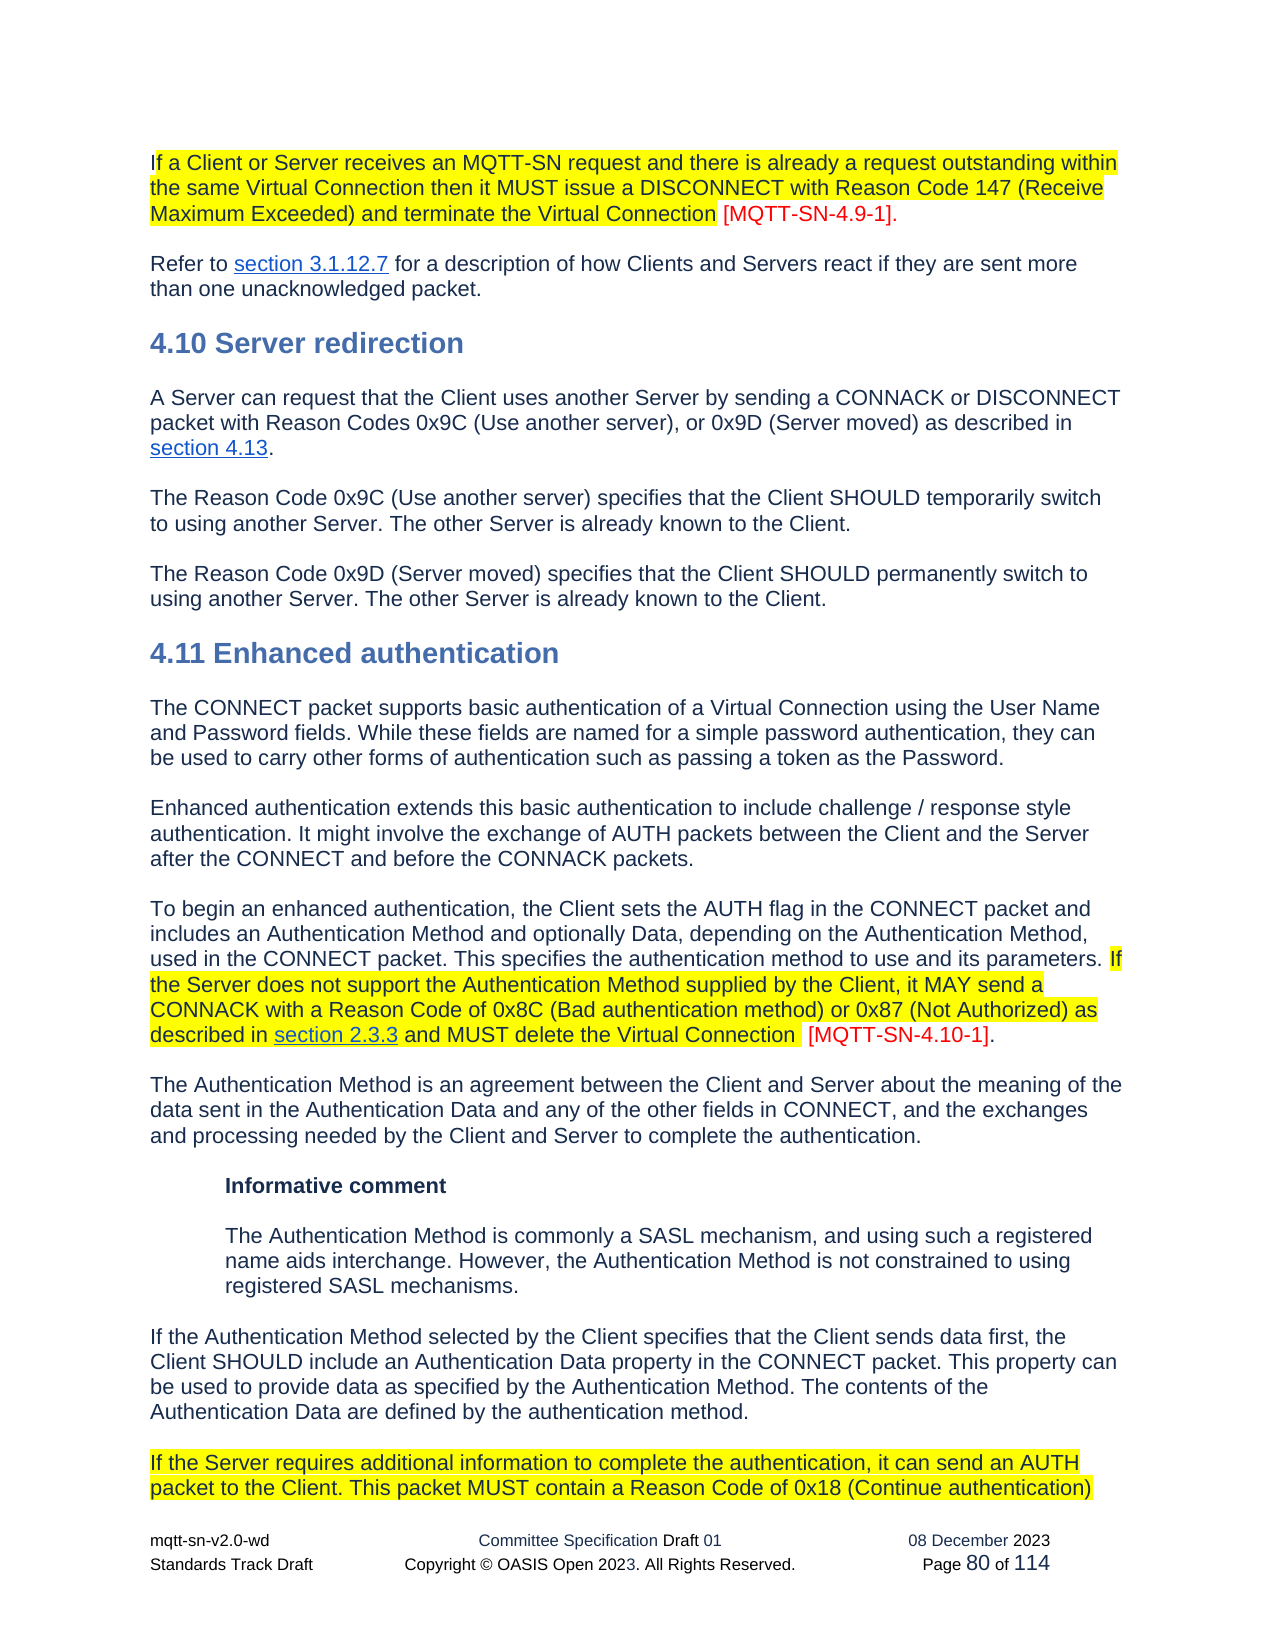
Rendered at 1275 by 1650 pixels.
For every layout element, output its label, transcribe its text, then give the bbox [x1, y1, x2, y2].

text The Authentication Method is an agreement between the Client and Server about the meaning of the data sent in the Authentication Data and any of the other fields in CONNECT, and the exchanges and processing needed by the Client and Server to complete the authentication. [150, 1072, 1125, 1148]
text Enhanced authentication extends this basic authentication to include challenge / response style authentication. It might involve the exchange of AUTH packets between the Client and the Server after the CONNECT and before the CONNACK packets. [150, 795, 1125, 871]
text Informative comment [225, 1173, 1125, 1198]
subtitle 4.11 Enhanced authentication [150, 636, 1124, 669]
text The CONNECT packet supports basic authentication of a Virtual Connection using the User Name and Password fields. While these fields are named for a simple password authentication, they can be used to carry other forms of authentication such as passing a token as the Password. [150, 694, 1125, 770]
text If the Server requires additional information to complete the authentication, it can send an AUTH packet to the Client. This packet MUST contain a Reason Code of 0x18 (Continue authentication) [150, 1449, 1125, 1500]
text Refer to section 3.1.12.7 for a description of how Clients and Servers react if they are sent more than one unacknowledged packet. [150, 251, 1125, 301]
text The Reason Code 0x9D (Server moved) specifies that the Client SHOULD permanently switch to using another Server. The other Server is already known to the Client. [150, 561, 1125, 611]
text To begin an enhanced authentication, the Client sets the AUTH flag in the CONNECT packet and includes an Authentication Method and optionally Data, depending on the Authentication Method, used in the CONNECT packet. This specifies the authentication method to use and its parameters. If the Server does not support the Authentication Method supplied by the Client, it MAY send a CONNACK with a Reason Code of 0x8C (Bad authentication method) or 0x87 (Not Authorized) as described in section 2.3.3 and MUST delete the Virtual Connection [MQTT-SN-4.10-1]. [150, 896, 1125, 1047]
text The Authentication Method is commonly a SASL mechanism, and using such a registered name aids interchange. However, the Authentication Method is not constrained to using registered SASL mechanisms. [225, 1223, 1125, 1298]
text The Reason Code 0x9C (Use another server) specifies that the Client SHOULD temporarily switch to using another Server. The other Server is already known to the Client. [150, 485, 1125, 536]
text If a Client or Server receives an MQTT-SN request and there is already a request outstanding within the same Virtual Connection then it MUST issue a DISCONNECT with Reason Code 147 (Receive Maximum Exceeded) and terminate the Virtual Connection [MQTT-SN-4.9-1]. [150, 150, 1125, 226]
subtitle 4.10 Server redirection [150, 326, 1124, 359]
text A Server can request that the Client uses another Server by sending a CONNACK or DISCONNECT packet with Reason Codes 0x9C (Use another server), or 0x9D (Server moved) as described in section 4.13. [150, 384, 1125, 460]
text If the Authentication Method selected by the Client specifies that the Client sends data first, the Client SHOULD include an Authentication Data property in the CONNECT packet. This property can be used to provide data as specified by the Authentication Method. The contents of the Authentication Data are defined by the authentication method. [150, 1323, 1125, 1424]
